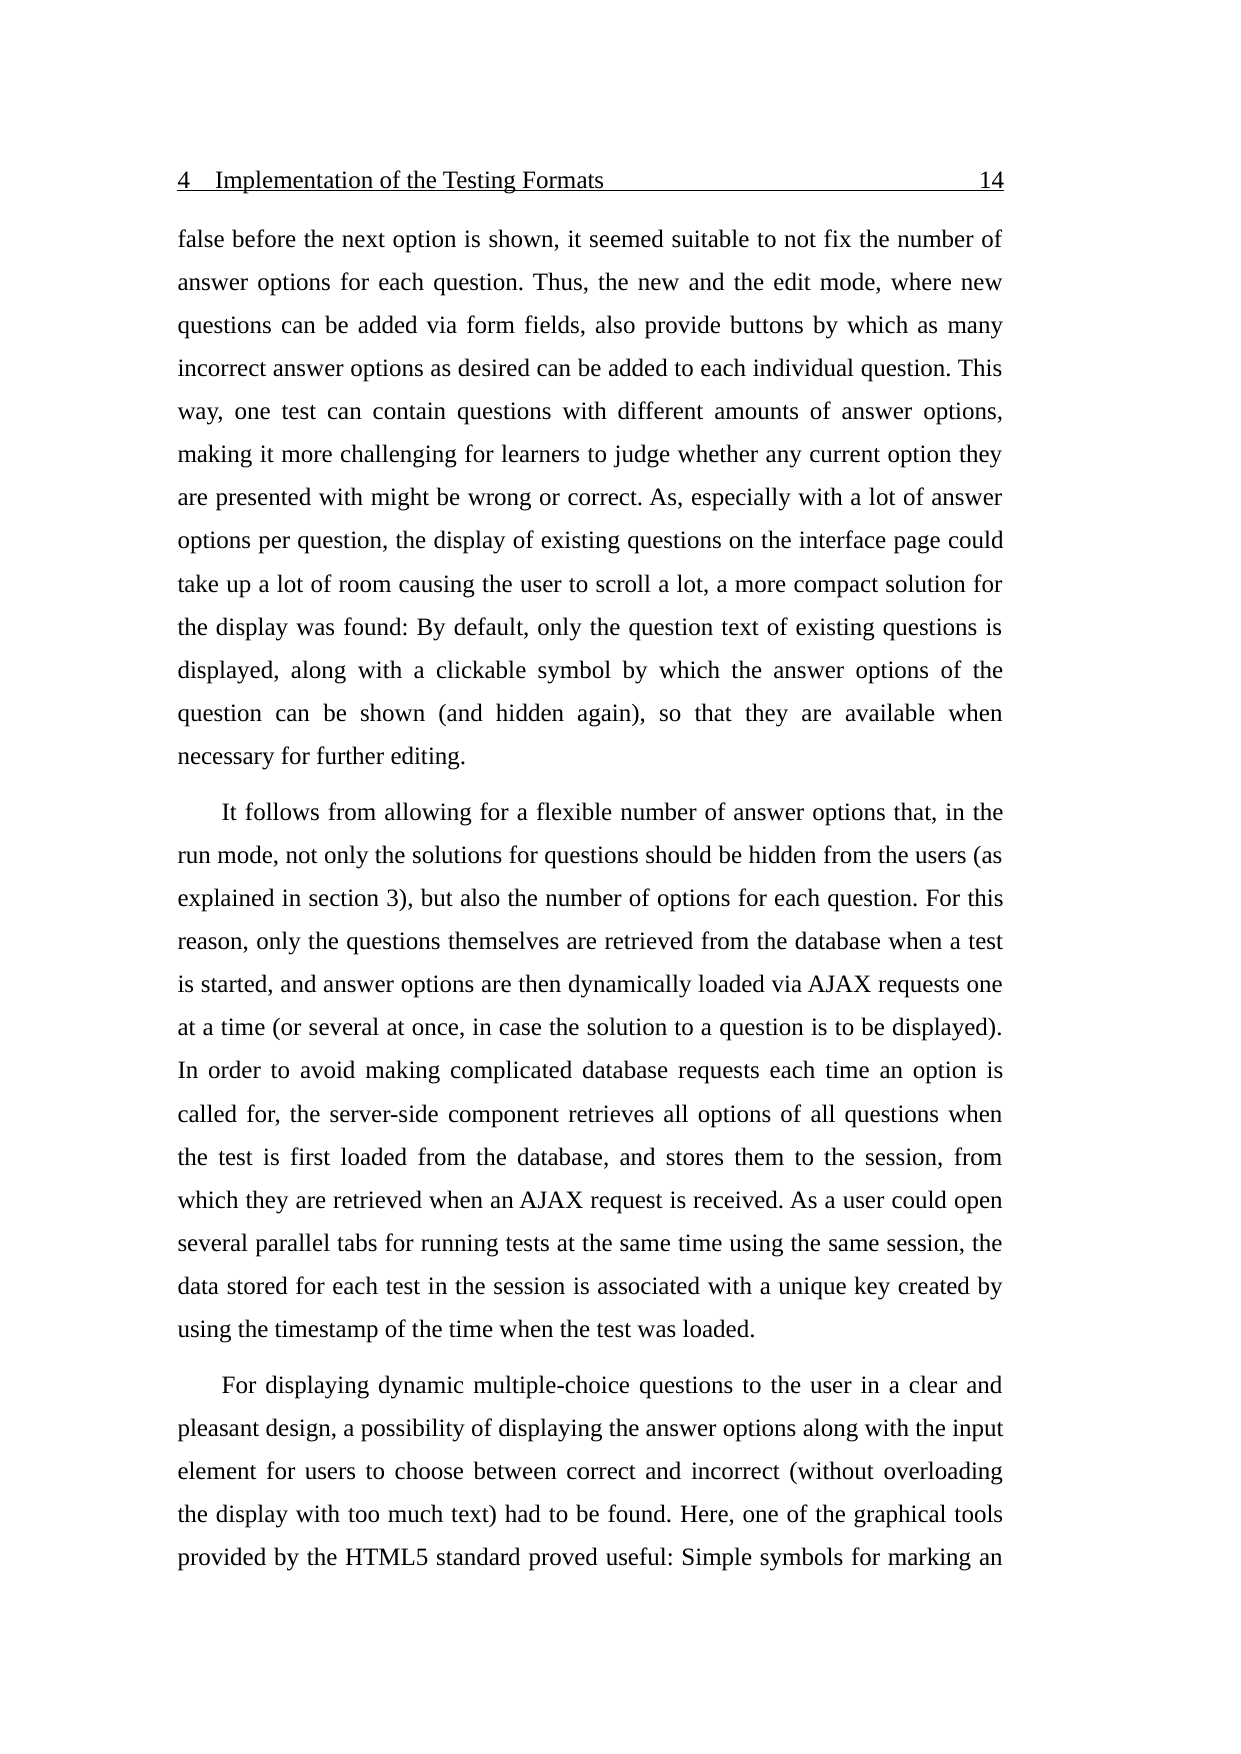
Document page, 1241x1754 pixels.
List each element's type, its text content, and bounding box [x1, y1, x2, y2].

text For displaying dynamic multiple-choice questions to the user in a clear and pleasant design, a possibility of displaying the answer options along with the input element for users to choose between correct and incorrect (without overloading the display with too much text) had to be found. Here, one of the graphical tools provided by the HTML5 standard proved useful: Simple symbols for marking an [177, 1370, 1004, 1571]
text false before the next option is shown, it seemed suitable to not fix the number of answer options for each question. Thus, the new and the edit mode, where new questions can be added via form fields, also provide buttons by which as many incorrect answer options as desired can be added to each individual question. This way, one test can contain questions with different amounts of answer options, making it more challenging for learners to judge whether any current option they are presented with might be wrong or correct. As, especially with a lot of answer options per question, the display of existing questions on the interface page could take up a lot of room causing the user to scroll a lot, a more compact solution for the display was found: By default, only the question text of existing questions is displayed, along with a clickable symbol by which the answer options of the question can be shown (and hidden again), so that they are available when necessary for further editing. [177, 224, 1004, 770]
text It follows from allowing for a flexible number of answer options that, in the run mode, not only the solutions for questions should be hidden from the users (as explained in section 3), but also the number of options for each question. For this reason, only the questions themselves are retrieved from the database when a test is started, and answer options are then dynamically loaded via AJAX requests one at a time (or several at once, in case the solution to a question is to be displayed). In order to avoid making complicated database requests each time an option is called for, the server-side component retrieves all options of all questions when the test is first loaded from the database, and stores them to the session, from which they are retrieved when an AJAX request is received. As a user could open several parallel tabs for running tests at the same time using the same session, the data stored for each test in the session is associated with a unique key created by using the timestamp of the time when the test was loaded. [177, 797, 1004, 1343]
